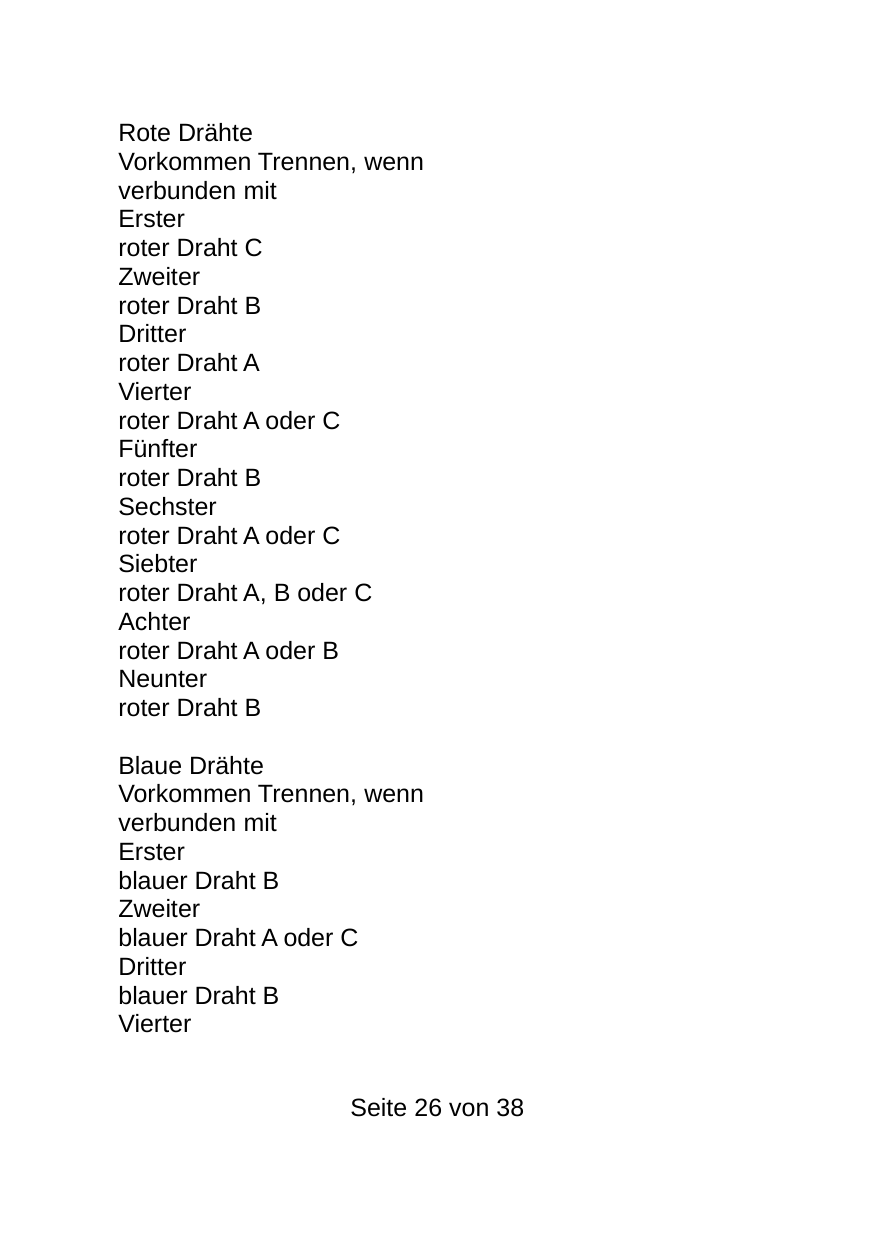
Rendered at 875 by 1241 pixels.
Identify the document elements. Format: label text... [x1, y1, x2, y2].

text roter Draht B [118, 291, 756, 319]
text roter Draht A oder C [118, 521, 756, 549]
text verbunden mit [118, 176, 756, 204]
text roter Draht C [118, 233, 756, 262]
text Zweiter [118, 262, 756, 291]
text Vierter [118, 377, 756, 406]
text blauer Draht A oder C [118, 923, 756, 952]
text Erster [118, 204, 756, 233]
text Dritter [118, 952, 756, 981]
text Erster [118, 837, 756, 866]
text Fünfter [118, 434, 756, 463]
text roter Draht A, B oder C [118, 578, 756, 607]
text blauer Draht B [118, 866, 756, 894]
text Siebter [118, 549, 756, 578]
text roter Draht A oder B [118, 636, 756, 664]
text Rote Drähte [118, 118, 756, 147]
text verbunden mit [118, 808, 756, 837]
text blauer Draht B [118, 981, 756, 1009]
text Blaue Drähte [118, 751, 756, 779]
text Vierter [118, 1009, 756, 1038]
text roter Draht A [118, 348, 756, 377]
text Sechster [118, 492, 756, 521]
text Zweiter [118, 894, 756, 923]
text Achter [118, 607, 756, 636]
text roter Draht B [118, 463, 756, 492]
text roter Draht B [118, 693, 756, 722]
text roter Draht A oder C [118, 406, 756, 434]
text Vorkommen Trennen, wenn [118, 779, 756, 808]
text Vorkommen Trennen, wenn [118, 147, 756, 176]
text Neunter [118, 664, 756, 693]
text Dritter [118, 319, 756, 348]
